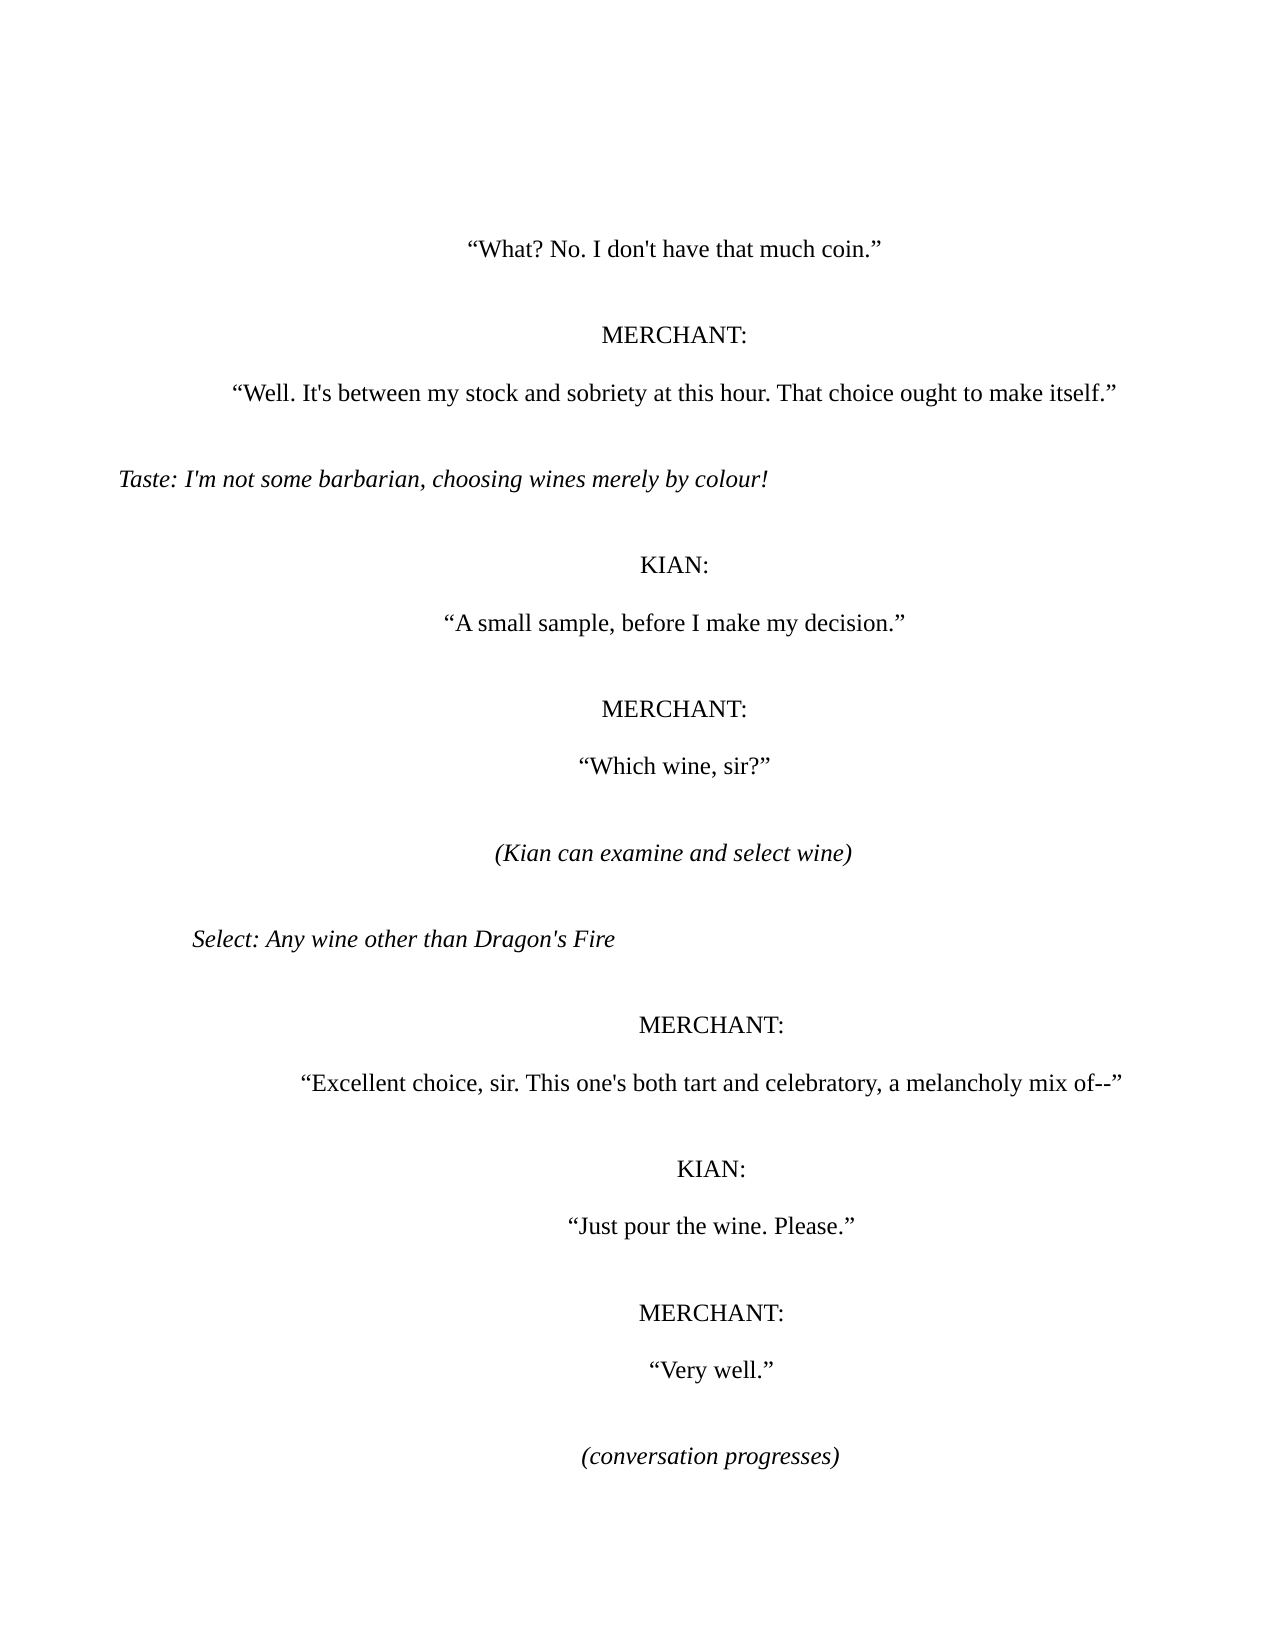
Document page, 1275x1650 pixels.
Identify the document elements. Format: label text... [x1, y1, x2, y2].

text “Very well.” [118, 1355, 1157, 1384]
text (Kian can examine and select wine) [118, 838, 1157, 866]
text Select: Any wine other than Dragon's Fire [118, 924, 1157, 953]
text MERCHANT: [118, 320, 1157, 349]
text “What? No. I don't have that much coin.” [118, 234, 1157, 263]
text MERCHANT: [118, 1298, 1157, 1326]
text “A small sample, before I make my decision.” [118, 608, 1157, 636]
text (conversation progresses) [118, 1441, 1157, 1470]
text KIAN: [118, 1154, 1157, 1183]
text “Excellent choice, sir. This one's both tart and celebratory, a melancholy mix of--” [118, 1068, 1157, 1096]
text MERCHANT: [118, 694, 1157, 723]
text “Which wine, sir?” [118, 751, 1157, 780]
text “Well. It's between my stock and sobriety at this hour. That choice ought to make itself.” [118, 378, 1157, 406]
text “Just pour the wine. Please.” [118, 1211, 1157, 1240]
text KIAN: [118, 550, 1157, 579]
text MERCHANT: [118, 1010, 1157, 1039]
text Taste: I'm not some barbarian, choosing wines merely by colour! [118, 464, 1157, 493]
